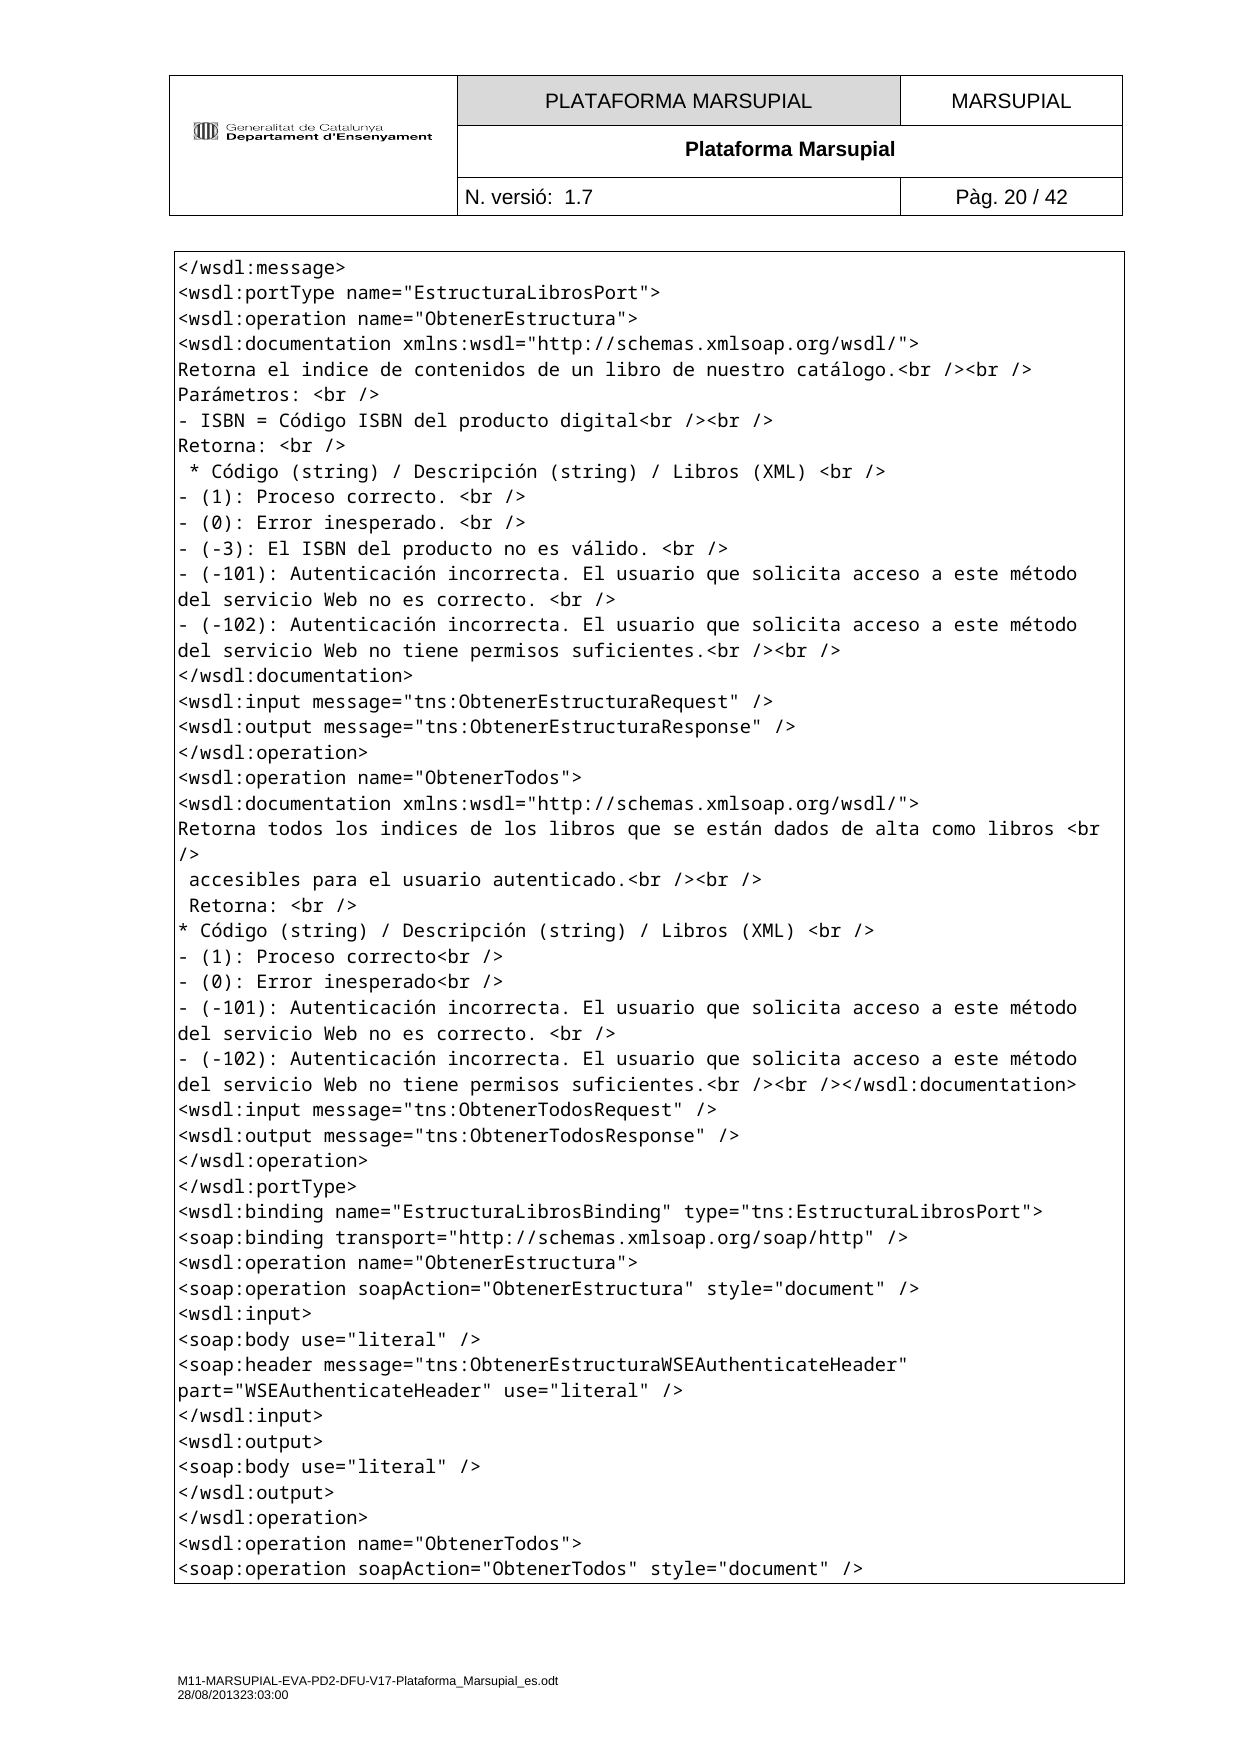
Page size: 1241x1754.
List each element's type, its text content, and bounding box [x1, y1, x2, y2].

text <wsdl:output message="tns:ObtenerEstructuraResponse" /> [177, 713, 1122, 739]
text <soap:header message="tns:ObtenerEstructuraWSEAuthenticateHeader" part="WSEAuthenticateHeader" use="literal" /> [177, 1352, 1122, 1403]
text - (-102): Autenticación incorrecta. El usuario que solicita acceso a este método del servicio Web no tiene permisos suficientes.<br /><br /></wsdl:documentation> [177, 1045, 1122, 1096]
text <wsdl:operation name="ObtenerEstructura"> [177, 305, 1122, 331]
text Retorna: <br /> [177, 433, 1122, 458]
text <wsdl:operation name="ObtenerTodos"> [177, 1530, 1122, 1553]
text <wsdl:input> [177, 1301, 1122, 1326]
text <wsdl:output message="tns:ObtenerTodosResponse" /> [177, 1122, 1122, 1147]
text - (1): Proceso correcto<br /> [177, 943, 1122, 969]
text - (1): Proceso correcto. <br /> [177, 484, 1122, 509]
text <wsdl:input message="tns:ObtenerEstructuraRequest" /> [177, 688, 1122, 713]
text <soap:body use="literal" /> [177, 1454, 1122, 1479]
text - ISBN = Código ISBN del producto digital<br /><br /> [177, 407, 1122, 433]
text <wsdl:operation name="ObtenerEstructura"> [177, 1249, 1122, 1275]
text - (-3): El ISBN del producto no es válido. <br /> [177, 535, 1122, 560]
text </wsdl:operation> [177, 739, 1122, 764]
text <soap:operation soapAction="ObtenerEstructura" style="document" /> [177, 1275, 1122, 1301]
text - (0): Error inesperado. <br /> [177, 509, 1122, 535]
text </wsdl:operation> [177, 1147, 1122, 1173]
text <soap:binding transport="http://schemas.xmlsoap.org/soap/http" /> [177, 1224, 1122, 1249]
text <wsdl:output> [177, 1428, 1122, 1454]
text - (-102): Autenticación incorrecta. El usuario que solicita acceso a este método del servicio Web no tiene permisos suficientes.<br /><br /> [177, 611, 1122, 662]
text <wsdl:documentation xmlns:wsdl="http://schemas.xmlsoap.org/wsdl/"> [177, 331, 1122, 356]
text Retorna todos los indices de los libros que se están dados de alta como libros <br /> [177, 816, 1122, 867]
text </wsdl:portType> [177, 1173, 1122, 1198]
text Retorna: <br /> [177, 892, 1122, 918]
text </wsdl:documentation> [177, 662, 1122, 688]
text <wsdl:input message="tns:ObtenerTodosRequest" /> [177, 1096, 1122, 1122]
text </wsdl:input> [177, 1403, 1122, 1428]
text </wsdl:operation> [177, 1505, 1122, 1530]
text <wsdl:operation name="ObtenerTodos"> [177, 764, 1122, 790]
text Retorna el indice de contenidos de un libro de nuestro catálogo.<br /><br /> [177, 356, 1122, 382]
text <soap:body use="literal" /> [177, 1326, 1122, 1352]
text * Código (string) / Descripción (string) / Libros (XML) <br /> [177, 458, 1122, 484]
text - (-101): Autenticación incorrecta. El usuario que solicita acceso a este método del servicio Web no es correcto. <br /> [177, 994, 1122, 1045]
text accesibles para el usuario autenticado.<br /><br /> [177, 867, 1122, 892]
text <wsdl:binding name="EstructuraLibrosBinding" type="tns:EstructuraLibrosPort"> [177, 1198, 1122, 1224]
text <wsdl:portType name="EstructuraLibrosPort"> [177, 280, 1122, 305]
text </wsdl:message> [175, 252, 1124, 280]
text * Código (string) / Descripción (string) / Libros (XML) <br /> [177, 918, 1122, 943]
text - (0): Error inesperado<br /> [177, 969, 1122, 994]
text <soap:operation soapAction="ObtenerTodos" style="document" /> [175, 1553, 1124, 1583]
text - (-101): Autenticación incorrecta. El usuario que solicita acceso a este método del servicio Web no es correcto. <br /> [177, 560, 1122, 611]
text Parámetros: <br /> [177, 382, 1122, 407]
text <wsdl:documentation xmlns:wsdl="http://schemas.xmlsoap.org/wsdl/"> [177, 790, 1122, 816]
text </wsdl:output> [177, 1479, 1122, 1505]
